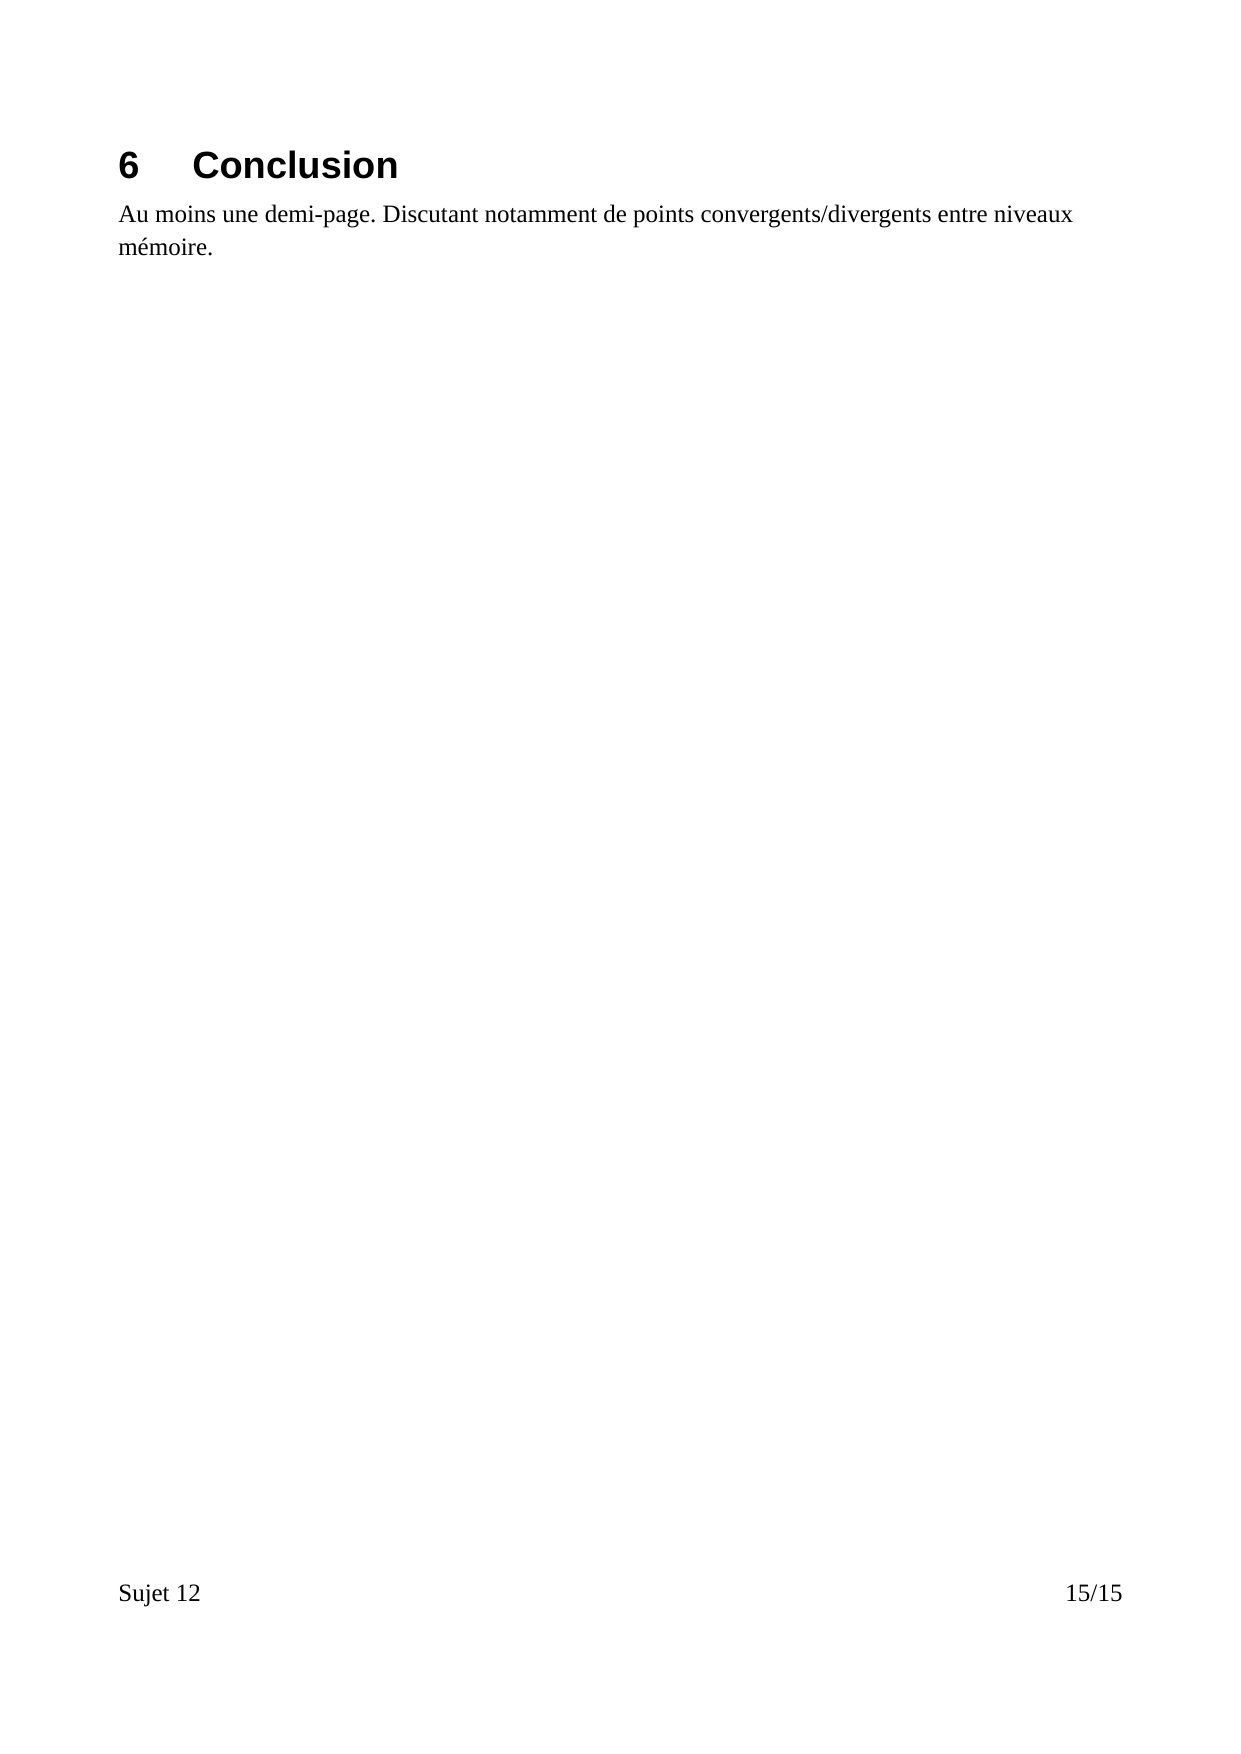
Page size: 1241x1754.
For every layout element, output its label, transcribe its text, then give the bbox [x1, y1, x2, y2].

subtitle Conclusion [118, 143, 1122, 187]
text Au moins une demi-page. Discutant notamment de points convergents/divergents entre niveaux mémoire. [118, 199, 1122, 261]
